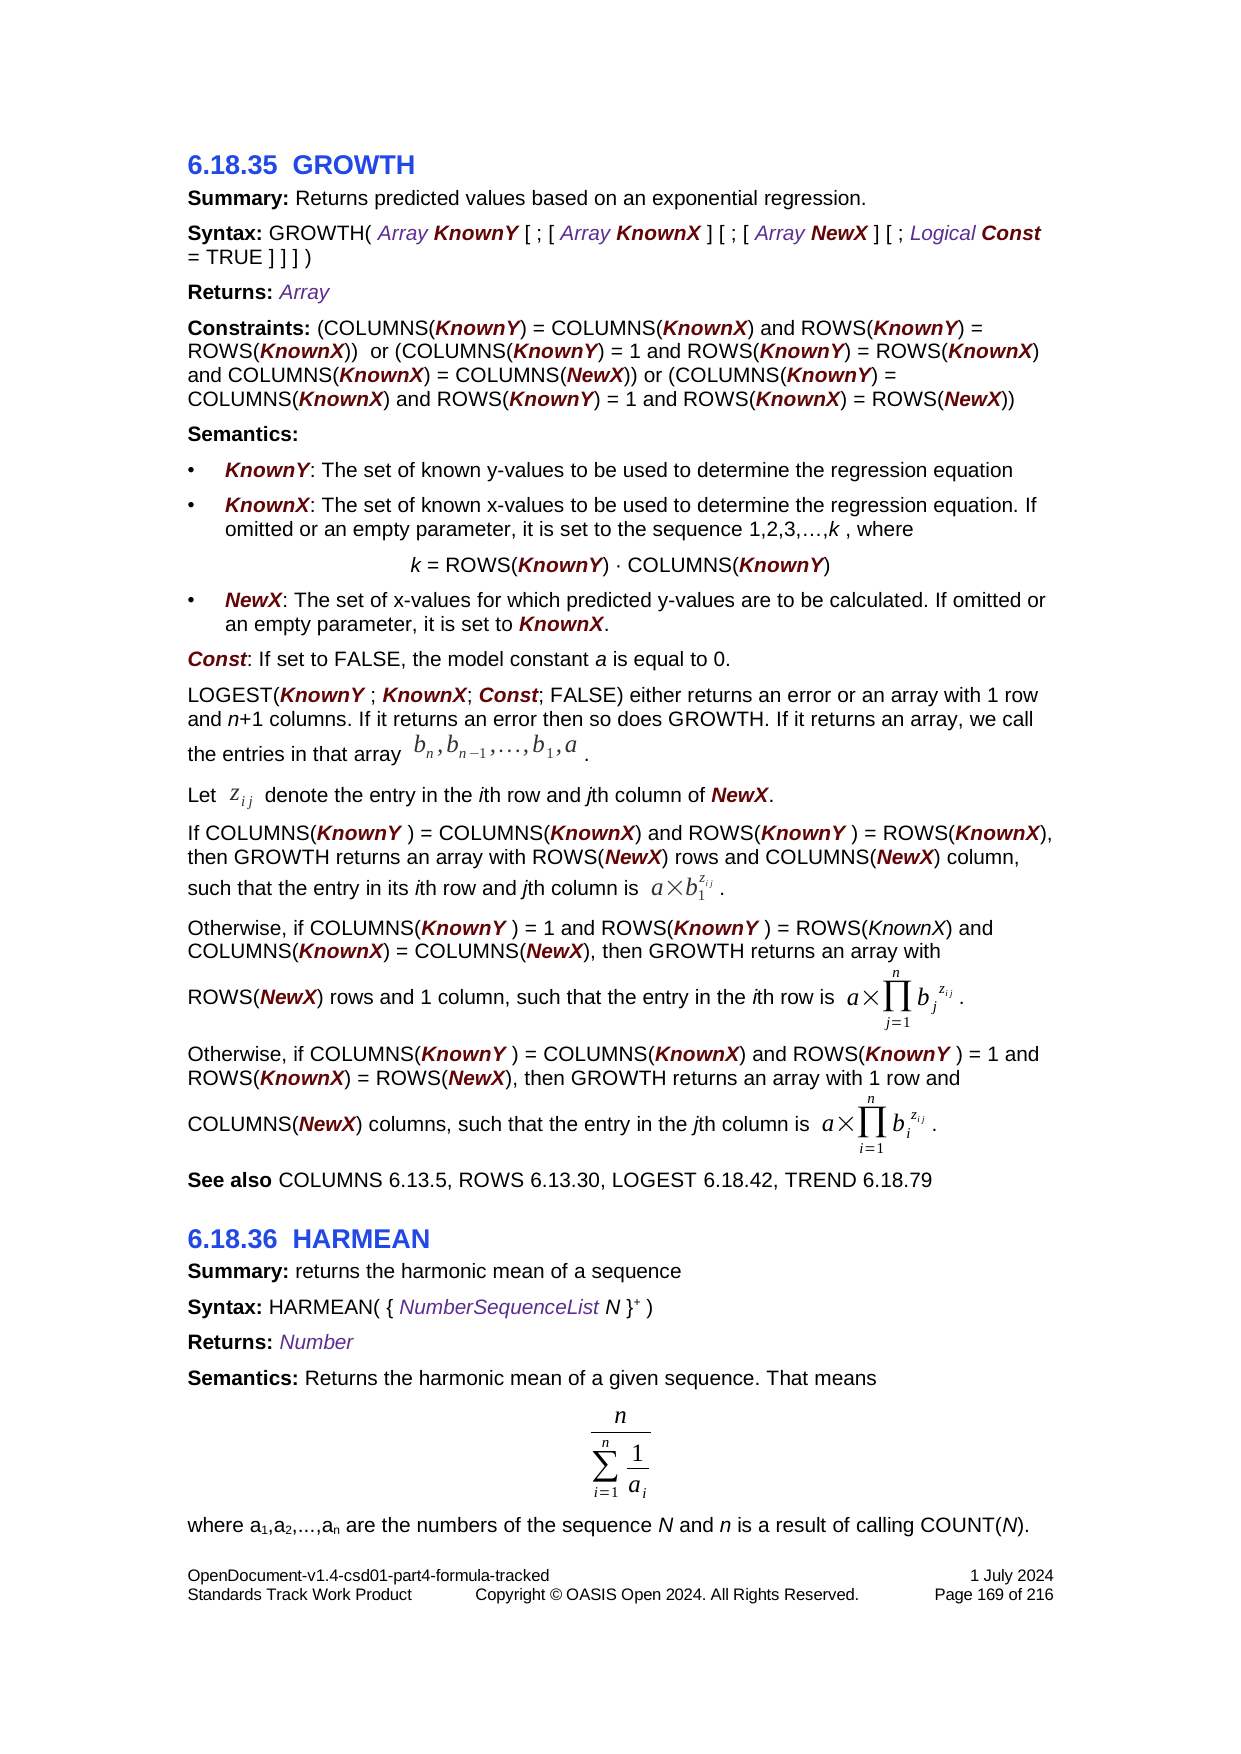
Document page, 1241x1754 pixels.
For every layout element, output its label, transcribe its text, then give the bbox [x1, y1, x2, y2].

text Summary: Returns predicted values based on an exponential regression. [187, 186, 1053, 209]
list KnownX: The set of known x-values to be used to determine the regression equation. If omitted or an empty parameter, it is set to the sequence 1,2,3,…,k , where [187, 494, 1053, 541]
text Otherwise, if COLUMNS(KnownY ) = COLUMNS(KnownX) and ROWS(KnownY ) = 1 and ROWS(KnownX) = ROWS(NewX), then GROWTH returns an array with 1 row and COLUMNS(NewX) columns, such that the entry in the jth column is . [187, 1043, 1053, 1157]
list NewX: The set of x-values for which predicted y-values are to be calculated. If omitted or an empty parameter, it is set to KnownX. [187, 589, 1053, 636]
text See also COLUMNS 6.13.5, ROWS 6.13.30, LOGEST 6.18.42, TREND 6.18.79 [187, 1169, 1053, 1192]
text Const: If set to FALSE, the model constant a is equal to 0. [187, 648, 1053, 671]
text where a1,a2,...,an are the numbers of the sequence N and n is a result of calling COUNT(N). [187, 1514, 1053, 1537]
text If COLUMNS(KnownY ) = COLUMNS(KnownX) and ROWS(KnownY ) = ROWS(KnownX), then GROWTH returns an array with ROWS(NewX) rows and COLUMNS(NewX) column, such that the entry in its ith row and jth column is . [187, 822, 1053, 904]
list KnownY: The set of known y-values to be used to determine the regression equation [187, 458, 1053, 482]
text Semantics: Returns the harmonic mean of a given sequence. That means [187, 1366, 1053, 1390]
text Returns: Number [187, 1331, 1053, 1354]
text Summary: returns the harmonic mean of a sequence [187, 1259, 1053, 1283]
subtitle HARMEAN [187, 1223, 1053, 1253]
text Returns: Array [187, 281, 1053, 304]
text Semantics: [187, 423, 1053, 446]
text Syntax: GROWTH( Array KnownY [ ; [ Array KnownX ] [ ; [ Array NewX ] [ ; Logical Const = TRUE ] ] ] ) [187, 222, 1053, 269]
text Let denote the entry in the ith row and jth column of NewX. [187, 778, 1053, 810]
text Syntax: HARMEAN( { NumberSequenceList N }+ ) [187, 1295, 1053, 1319]
text k = ROWS(KnownY) ∙ COLUMNS(KnownY) [187, 553, 1053, 577]
subtitle GROWTH [187, 150, 1053, 180]
text Otherwise, if COLUMNS(KnownY ) = 1 and ROWS(KnownY ) = ROWS(KnownX) and COLUMNS(KnownX) = COLUMNS(NewX), then GROWTH returns an array with ROWS(NewX) rows and 1 column, such that the entry in the ith row is . [187, 916, 1053, 1031]
text LOGEST(KnownY ; KnownX; Const; FALSE) either returns an error or an array with 1 row and n+1 columns. If it returns an error then so does GROWTH. If it returns an array, we call the entries in that array . [187, 683, 1053, 766]
text Constraints: (COLUMNS(KnownY) = COLUMNS(KnownX) and ROWS(KnownY) = ROWS(KnownX)) or (COLUMNS(KnownY) = 1 and ROWS(KnownY) = ROWS(KnownX) and COLUMNS(KnownX) = COLUMNS(NewX)) or (COLUMNS(KnownY) = COLUMNS(KnownX) and ROWS(KnownY) = 1 and ROWS(KnownX) = ROWS(NewX)) [187, 316, 1053, 411]
